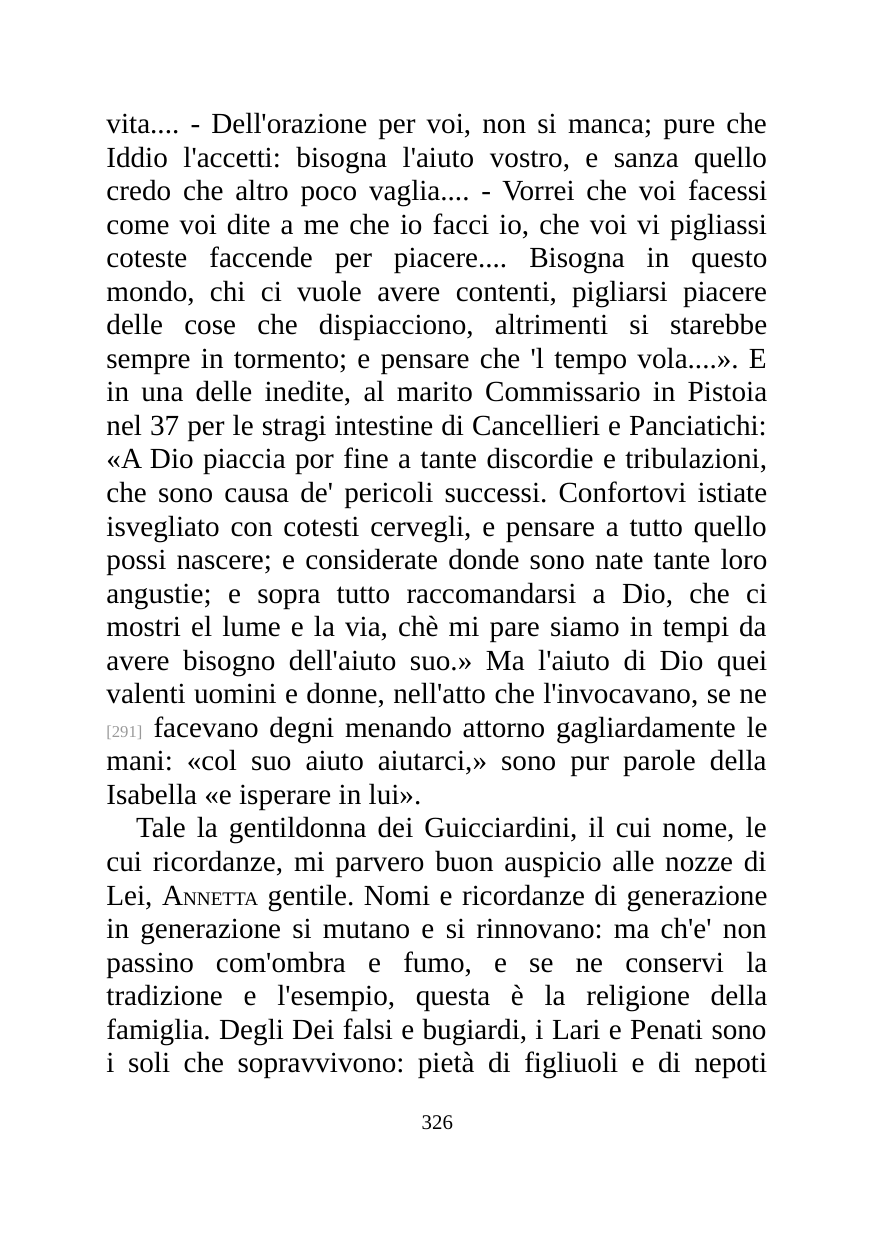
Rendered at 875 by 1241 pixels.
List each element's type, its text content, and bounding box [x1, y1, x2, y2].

text vita.... - Dell'orazione per voi, non si manca; pure che Iddio l'accetti: bisogna l'aiuto vostro, e sanza quello credo che altro poco vaglia.... - Vorrei che voi facessi come voi dite a me che io facci io, che voi vi pigliassi coteste faccende per piacere.... Bisogna in questo mondo, chi ci vuole avere contenti, pigliarsi piacere delle cose che dispiacciono, altrimenti si starebbe sempre in tormento; e pensare che 'l tempo vola....». E in una delle inedite, al marito Commissario in Pistoia nel 37 per le stragi intestine di Cancellieri e Panciatichi: «A Dio piaccia por fine a tante discordie e tribulazioni, che sono causa de' pericoli successi. Confortovi istiate isvegliato con cotesti cervegli, e pensare a tutto quello possi nascere; e considerate donde sono nate tante loro angustie; e sopra tutto raccomandarsi a Dio, che ci mostri el lume e la via, chè mi pare siamo in tempi da avere bisogno dell'aiuto suo.» Ma l'aiuto di Dio quei valenti uomini e donne, nell'atto che l'invocavano, se ne [291] facevano degni menando attorno gagliardamente le mani: «col suo aiuto aiutarci,» sono pur parole della Isabella «e isperare in lui». [106, 106, 768, 811]
text Tale la gentildonna dei Guicciardini, il cui nome, le cui ricordanze, mi parvero buon auspicio alle nozze di Lei, Annetta gentile. Nomi e ricordanze di generazione in generazione si mutano e si rinnovano: ma ch'e' non passino com'ombra e fumo, e se ne conservi la tradizione e l'esempio, questa è la religione della famiglia. Degli Dei falsi e bugiardi, i Lari e Penati sono i soli che sopravvivono: pietà di figliuoli e di nepoti [106, 811, 768, 1079]
